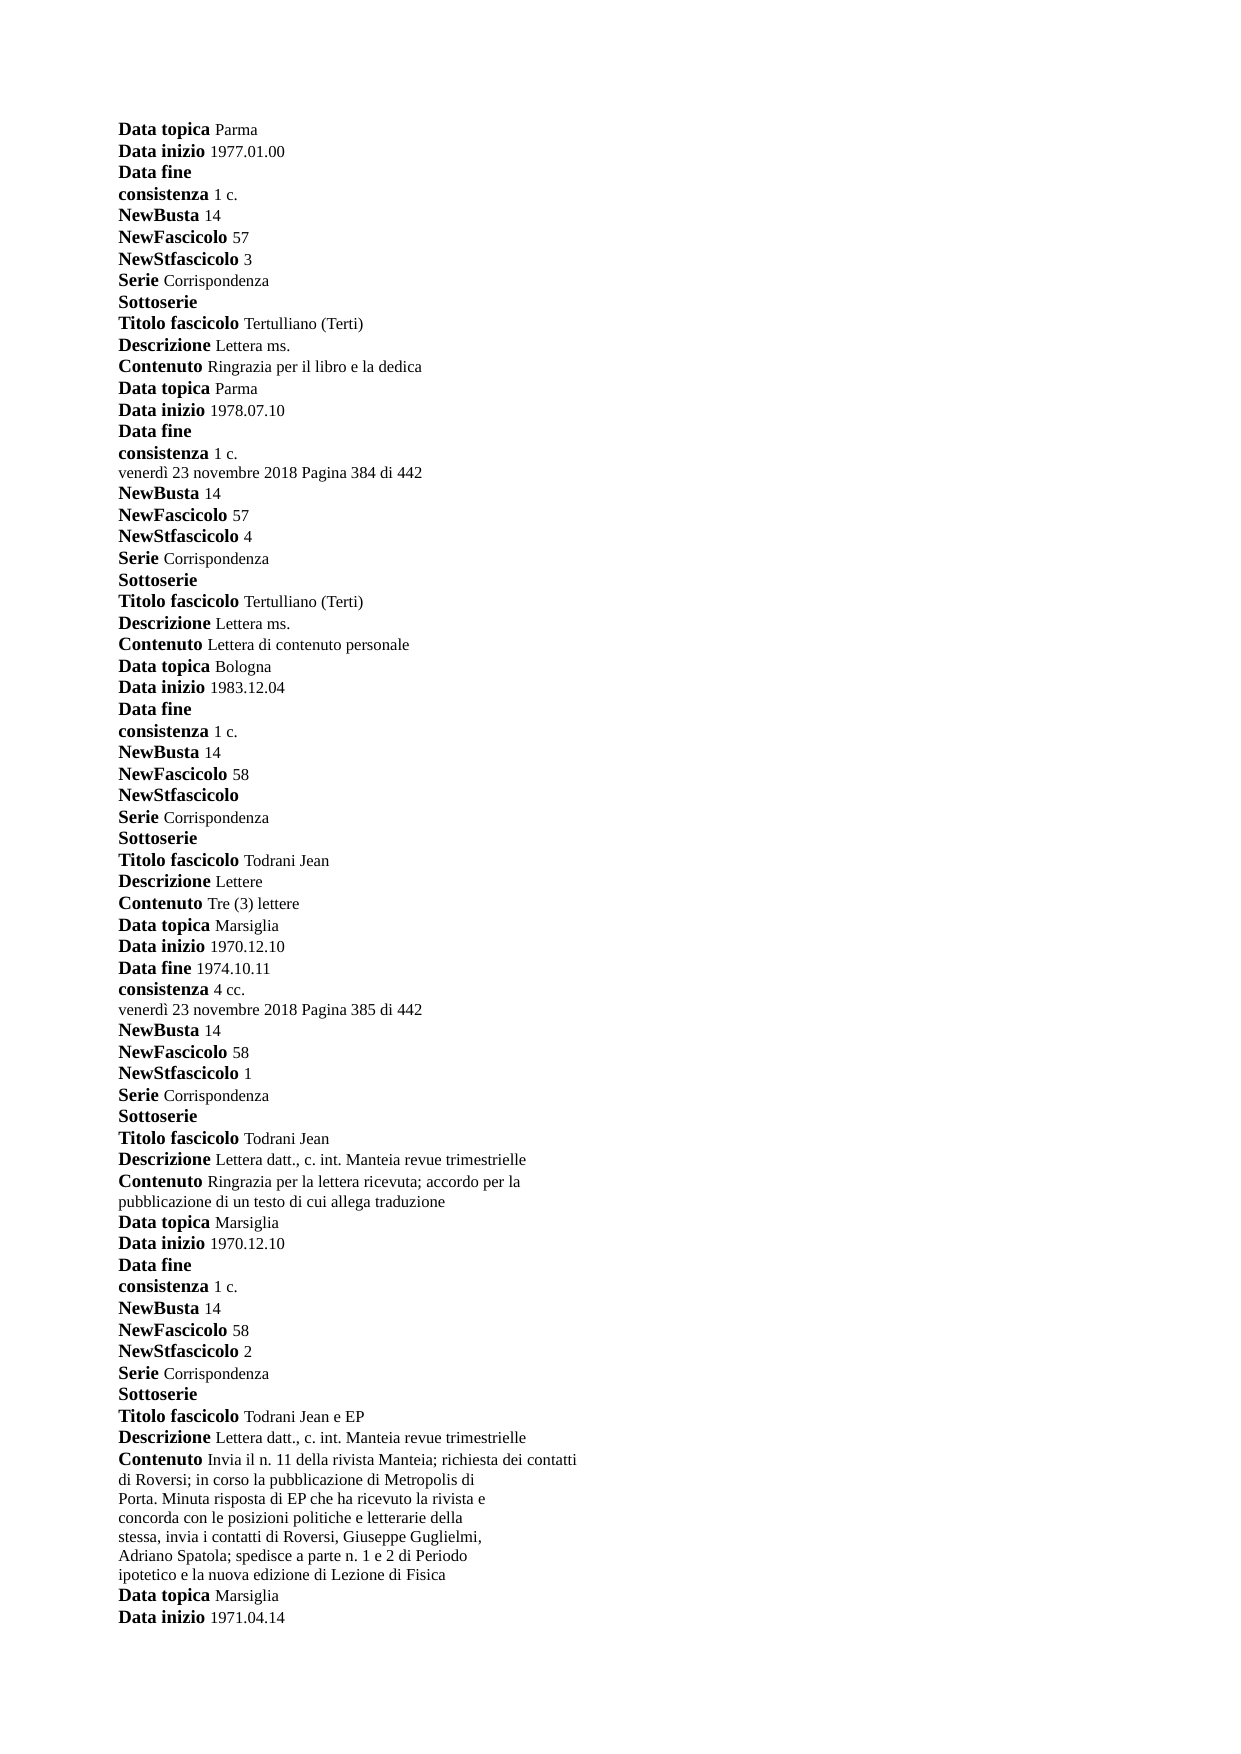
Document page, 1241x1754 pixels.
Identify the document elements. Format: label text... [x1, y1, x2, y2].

text Titolo fascicolo Todrani Jean [118, 849, 1122, 870]
text consistenza 4 cc. [118, 978, 1122, 1000]
text stessa, invia i contatti di Roversi, Giuseppe Guglielmi, [118, 1527, 1122, 1546]
text Descrizione Lettere [118, 870, 1122, 892]
text Data topica Marsiglia [118, 913, 1122, 935]
text Porta. Minuta risposta di EP che ha ricevuto la rivista e [118, 1488, 1122, 1508]
text Descrizione Lettera ms. [118, 612, 1122, 633]
text Sottoserie [118, 1105, 1122, 1127]
text concorda con le posizioni politiche e letterarie della [118, 1508, 1122, 1527]
text NewBusta 14 [118, 482, 1122, 504]
text Serie Corrispondenza [118, 1362, 1122, 1383]
text Titolo fascicolo Todrani Jean [118, 1127, 1122, 1148]
text Serie Corrispondenza [118, 1084, 1122, 1105]
text Adriano Spatola; spedisce a parte n. 1 e 2 di Periodo [118, 1546, 1122, 1565]
text Data fine 1974.10.11 [118, 957, 1122, 978]
text Serie Corrispondenza [118, 269, 1122, 291]
text NewFascicolo 58 [118, 1318, 1122, 1340]
text NewFascicolo 58 [118, 763, 1122, 784]
text pubblicazione di un testo di cui allega traduzione [118, 1191, 1122, 1211]
text di Roversi; in corso la pubblicazione di Metropolis di [118, 1469, 1122, 1488]
text Data inizio 1970.12.10 [118, 935, 1122, 957]
text Data inizio 1983.12.04 [118, 676, 1122, 698]
text Data inizio 1971.04.14 [118, 1606, 1122, 1627]
text Contenuto Tre (3) lettere [118, 892, 1122, 913]
text Data inizio 1977.01.00 [118, 140, 1122, 161]
text Descrizione Lettera ms. [118, 334, 1122, 355]
text NewFascicolo 57 [118, 226, 1122, 247]
text Serie Corrispondenza [118, 806, 1122, 827]
text NewFascicolo 58 [118, 1041, 1122, 1062]
text Data fine [118, 1254, 1122, 1275]
text consistenza 1 c. [118, 442, 1122, 463]
text Contenuto Lettera di contenuto personale [118, 633, 1122, 655]
text Descrizione Lettera datt., c. int. Manteia revue trimestrielle [118, 1148, 1122, 1170]
text Data topica Parma [118, 377, 1122, 398]
text NewStfascicolo 1 [118, 1062, 1122, 1084]
text venerdì 23 novembre 2018 Pagina 385 di 442 [118, 1000, 1122, 1019]
text Sottoserie [118, 568, 1122, 590]
text NewStfascicolo [118, 784, 1122, 806]
text Data topica Parma [118, 118, 1122, 140]
text NewStfascicolo 2 [118, 1340, 1122, 1362]
text Data inizio 1978.07.10 [118, 398, 1122, 420]
text Data fine [118, 420, 1122, 442]
text NewStfascicolo 3 [118, 247, 1122, 269]
text Serie Corrispondenza [118, 547, 1122, 568]
text Data topica Bologna [118, 655, 1122, 676]
text Sottoserie [118, 827, 1122, 849]
text venerdì 23 novembre 2018 Pagina 384 di 442 [118, 463, 1122, 482]
text Data topica Marsiglia [118, 1211, 1122, 1232]
text NewBusta 14 [118, 741, 1122, 763]
text Titolo fascicolo Tertulliano (Terti) [118, 312, 1122, 334]
text Data fine [118, 698, 1122, 719]
text ipotetico e la nuova edizione di Lezione di Fisica [118, 1565, 1122, 1584]
text NewFascicolo 57 [118, 504, 1122, 525]
text Data topica Marsiglia [118, 1584, 1122, 1606]
text consistenza 1 c. [118, 719, 1122, 741]
text Sottoserie [118, 291, 1122, 312]
text consistenza 1 c. [118, 183, 1122, 204]
text Data inizio 1970.12.10 [118, 1232, 1122, 1254]
text Descrizione Lettera datt., c. int. Manteia revue trimestrielle [118, 1426, 1122, 1448]
text NewBusta 14 [118, 1297, 1122, 1318]
text NewBusta 14 [118, 1019, 1122, 1041]
text consistenza 1 c. [118, 1275, 1122, 1297]
text Contenuto Invia il n. 11 della rivista Manteia; richiesta dei contatti [118, 1448, 1122, 1469]
text Contenuto Ringrazia per il libro e la dedica [118, 355, 1122, 377]
text Titolo fascicolo Tertulliano (Terti) [118, 590, 1122, 612]
text Data fine [118, 161, 1122, 183]
text Titolo fascicolo Todrani Jean e EP [118, 1405, 1122, 1426]
text NewBusta 14 [118, 204, 1122, 226]
text NewStfascicolo 4 [118, 525, 1122, 547]
text Sottoserie [118, 1383, 1122, 1405]
text Contenuto Ringrazia per la lettera ricevuta; accordo per la [118, 1170, 1122, 1191]
